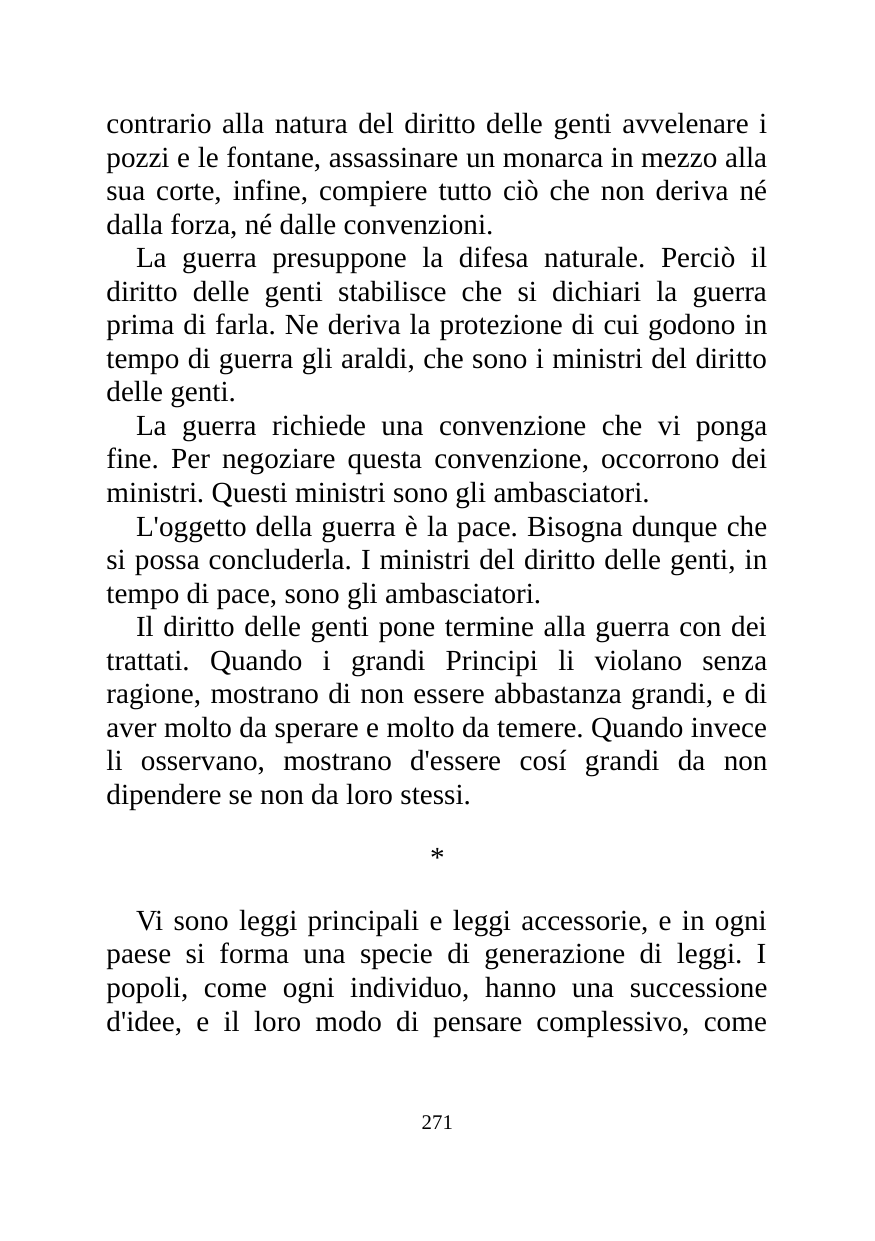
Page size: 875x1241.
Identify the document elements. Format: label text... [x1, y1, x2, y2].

text La guerra presuppone la difesa naturale. Perciò il diritto delle genti stabilisce che si dichiari la guerra prima di farla. Ne deriva la protezione di cui godono in tempo di guerra gli araldi, che sono i ministri del diritto delle genti. [106, 240, 768, 408]
text * [106, 840, 768, 874]
text contrario alla natura del diritto delle genti avvelenare i pozzi e le fontane, assassinare un monarca in mezzo alla sua corte, infine, compiere tutto ciò che non deriva né dalla forza, né dalle convenzioni. [106, 106, 768, 240]
text Il diritto delle genti pone termine alla guerra con dei trattati. Quando i grandi Principi li violano senza ragione, mostrano di non essere abbastanza grandi, e di aver molto da sperare e molto da temere. Quando invece li osservano, mostrano d'essere cosí grandi da non dipendere se non da loro stessi. [106, 609, 768, 811]
text Vi sono leggi principali e leggi accessorie, e in ogni paese si forma una specie di generazione di leggi. I popoli, come ogni individuo, hanno una successione d'idee, e il loro modo di pensare complessivo, come [106, 903, 768, 1037]
text La guerra richiede una convenzione che vi ponga fine. Per negoziare questa convenzione, occorrono dei ministri. Questi ministri sono gli ambasciatori. [106, 408, 768, 509]
text L'oggetto della guerra è la pace. Bisogna dunque che si possa concluderla. I ministri del diritto delle genti, in tempo di pace, sono gli ambasciatori. [106, 509, 768, 609]
